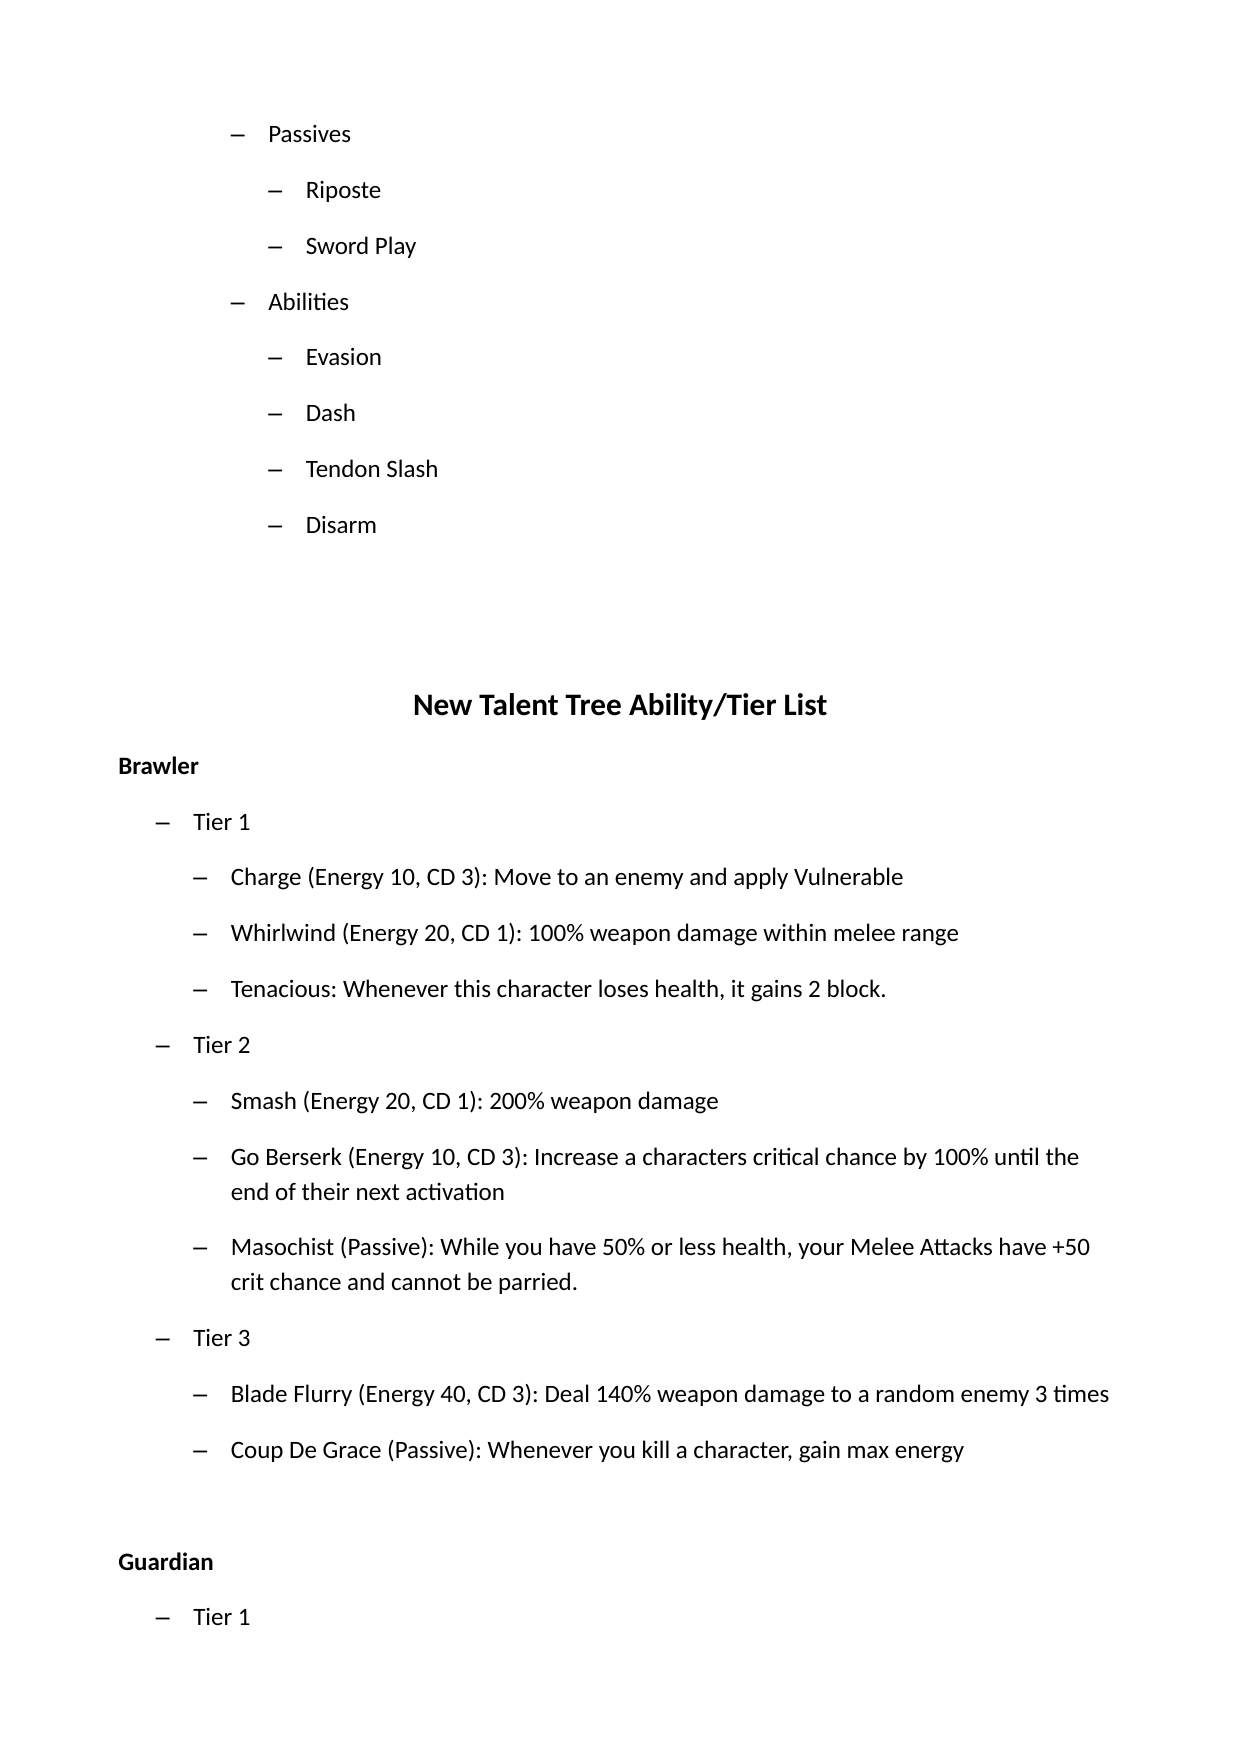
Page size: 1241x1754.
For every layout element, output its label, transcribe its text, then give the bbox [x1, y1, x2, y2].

text Guardian [118, 1546, 1122, 1576]
list Abilities [231, 286, 1122, 316]
list Tier 3 [156, 1322, 1122, 1353]
list Disarm [268, 509, 1122, 539]
list Coup De Grace (Passive): Whenever you kill a character, gain max energy [193, 1434, 1122, 1464]
list Riposte [268, 174, 1122, 204]
list Evasion [268, 341, 1122, 372]
text Brawler [118, 750, 1122, 780]
list Tendon Slash [268, 453, 1122, 484]
list Tier 1 [156, 806, 1122, 836]
list Tenacious: Whenever this character loses health, it gains 2 block. [193, 973, 1122, 1004]
list Dash [268, 397, 1122, 428]
list Whirlwind (Energy 20, CD 1): 100% weapon damage within melee range [193, 917, 1122, 948]
list Passives [231, 118, 1122, 149]
list Go Berserk (Energy 10, CD 3): Increase a characters critical chance by 100% until the end of their next activation [193, 1141, 1122, 1206]
list Blade Flurry (Energy 40, CD 3): Deal 140% weapon damage to a random enemy 3 times [193, 1378, 1122, 1409]
list Charge (Energy 10, CD 3): Move to an enemy and apply Vulnerable [193, 861, 1122, 892]
list Tier 2 [156, 1029, 1122, 1059]
list Smash (Energy 20, CD 1): 200% weapon damage [193, 1085, 1122, 1115]
list Sword Play [268, 230, 1122, 260]
list Masochist (Passive): While you have 50% or less health, your Melee Attacks have +50 crit chance and cannot be parried. [193, 1231, 1122, 1297]
list Tier 1 [156, 1601, 1122, 1632]
text New Talent Tree Ability/Tier List [118, 685, 1122, 723]
